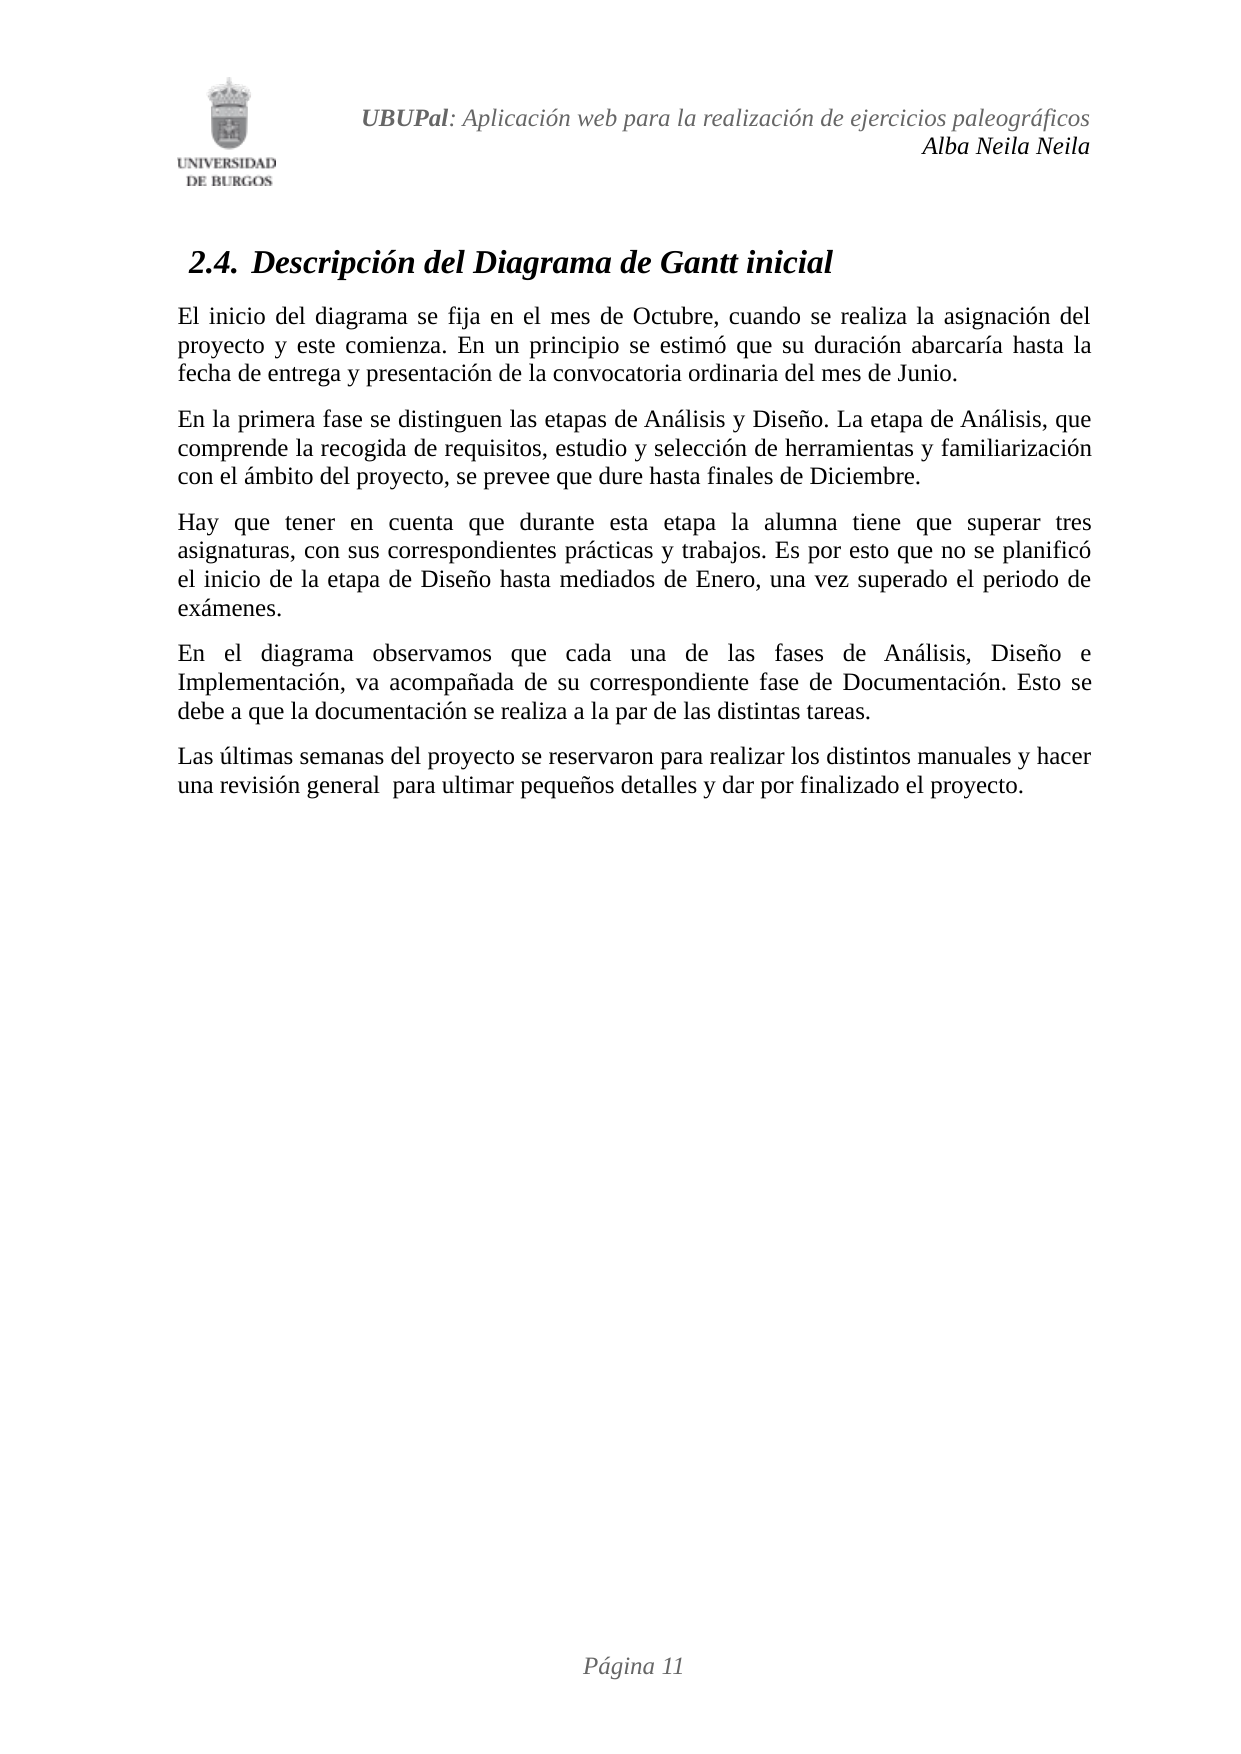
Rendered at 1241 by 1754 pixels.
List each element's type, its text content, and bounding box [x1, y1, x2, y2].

text Hay que tener en cuenta que durante esta etapa la alumna tiene que superar tres asignaturas, con sus correspondientes prácticas y trabajos. Es por esto que no se planificó el inicio de la etapa de Diseño hasta mediados de Enero, una vez superado el periodo de exámenes. [177, 507, 1092, 622]
text En el diagrama observamos que cada una de las fases de Análisis, Diseño e Implementación, va acompañada de su correspondiente fase de Documentación. Esto se debe a que la documentación se realiza a la par de las distintas tareas. [177, 638, 1092, 725]
text En la primera fase se distinguen las etapas de Análisis y Diseño. La etapa de Análisis, que comprende la recogida de requisitos, estudio y selección de herramientas y familiarización con el ámbito del proyecto, se prevee que dure hasta finales de Diciembre. [177, 404, 1092, 490]
text Las últimas semanas del proyecto se reservaron para realizar los distintos manuales y hacer una revisión general para ultimar pequeños detalles y dar por finalizado el proyecto. [177, 741, 1092, 799]
subtitle Descripción del Diagrama de Gantt inicial [189, 242, 1092, 280]
text El inicio del diagrama se fija en el mes de Octubre, cuando se realiza la asignación del proyecto y este comienza. En un principio se estimó que su duración abarcaría hasta la fecha de entrega y presentación de la convocatoria ordinaria del mes de Junio. [177, 301, 1092, 387]
picture [177, 77, 276, 186]
